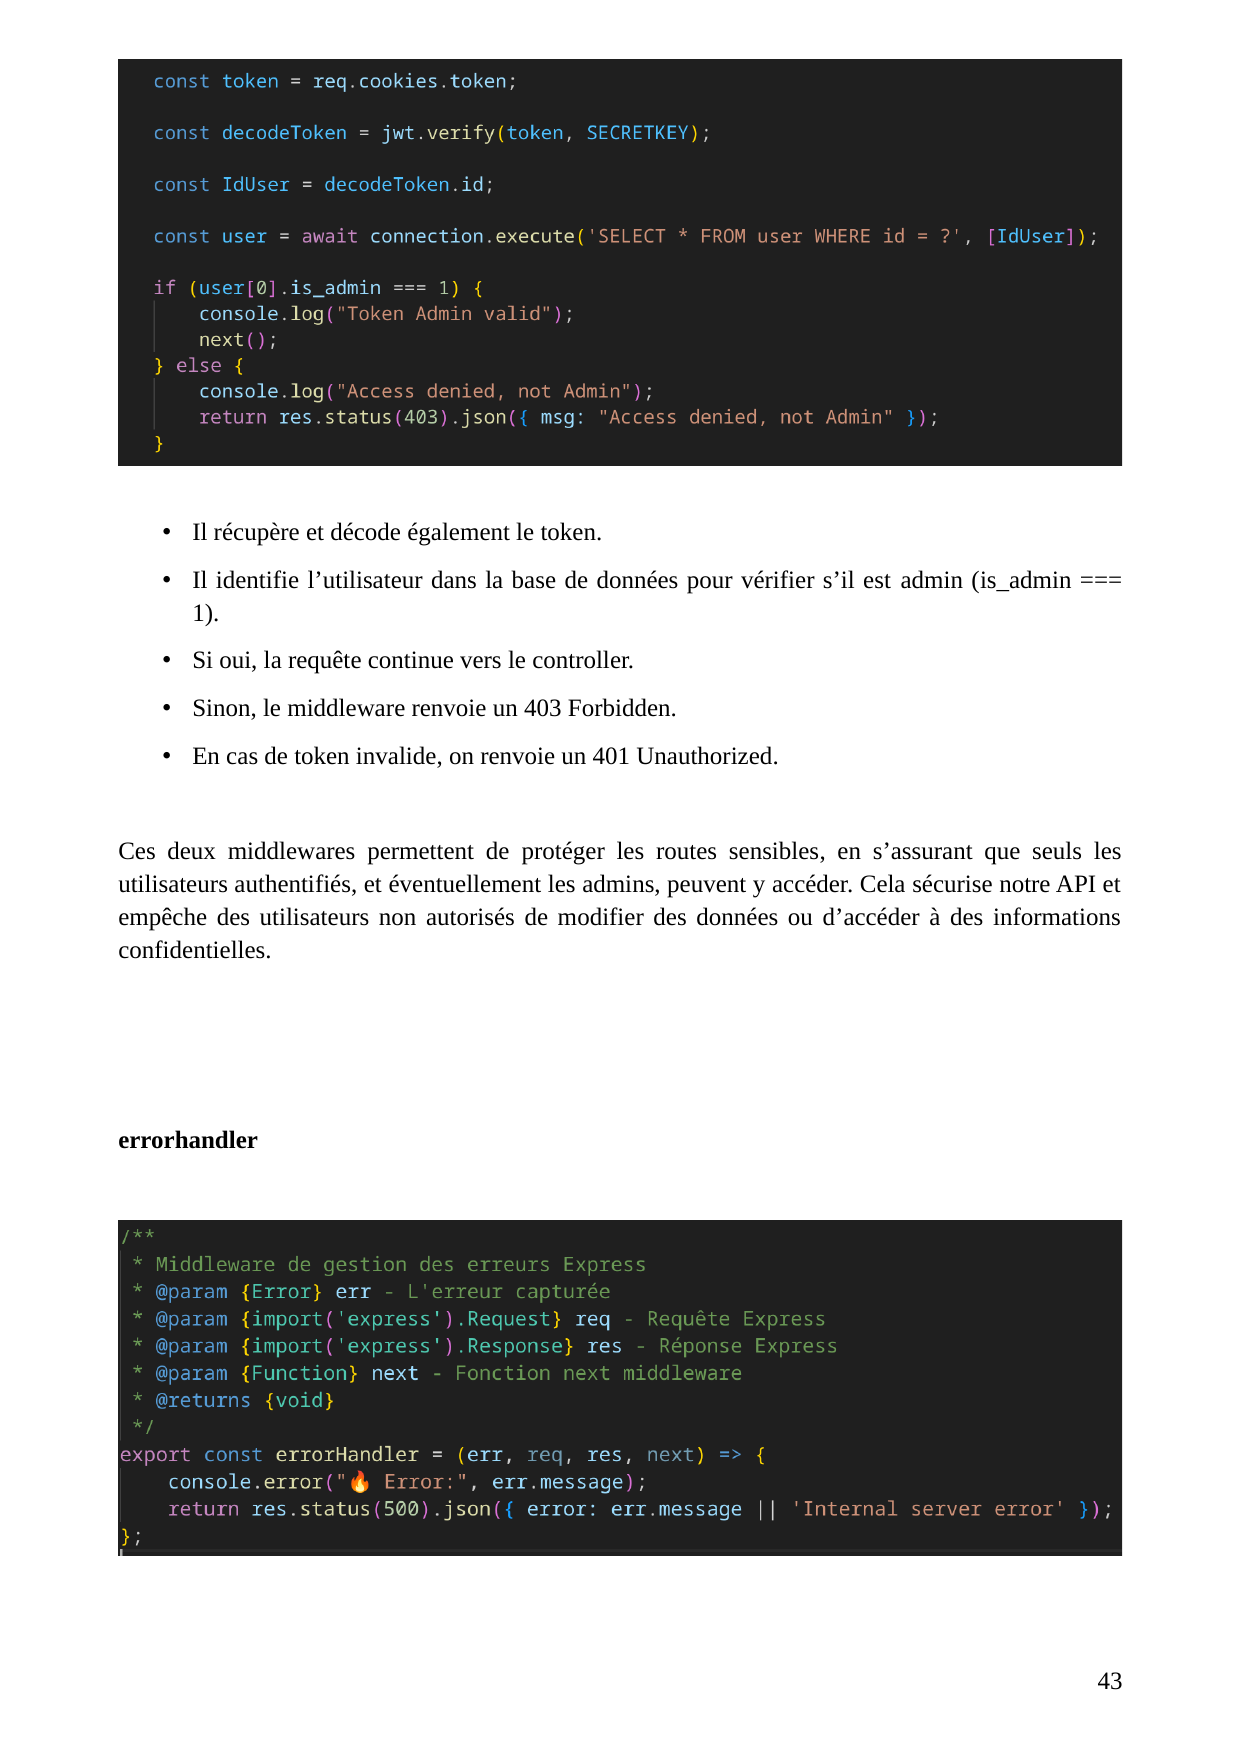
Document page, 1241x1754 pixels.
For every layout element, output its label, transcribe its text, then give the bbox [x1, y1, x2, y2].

picture [118, 59, 1123, 466]
list Sinon, le middleware renvoie un 403 Forbidden. [162, 693, 1122, 722]
text Ces deux middlewares permettent de protéger les routes sensibles, en s’assurant que seuls les utilisateurs authentifiés, et éventuellement les admins, peuvent y accéder. Cela sécurise notre API et empêche des utilisateurs non autorisés de modifier des données ou d’accéder à des informations confidentielles. [118, 836, 1122, 964]
list Il identifie l’utilisateur dans la base de données pour vérifier s’il est admin (is_admin === 1). [162, 565, 1122, 627]
text errorhandler [118, 1126, 1122, 1154]
list Il récupère et décode également le token. [162, 517, 1122, 546]
list Si oui, la requête continue vers le controller. [162, 646, 1122, 674]
list En cas de token invalide, on renvoie un 401 Unauthorized. [162, 741, 1122, 769]
picture [118, 1220, 1123, 1556]
